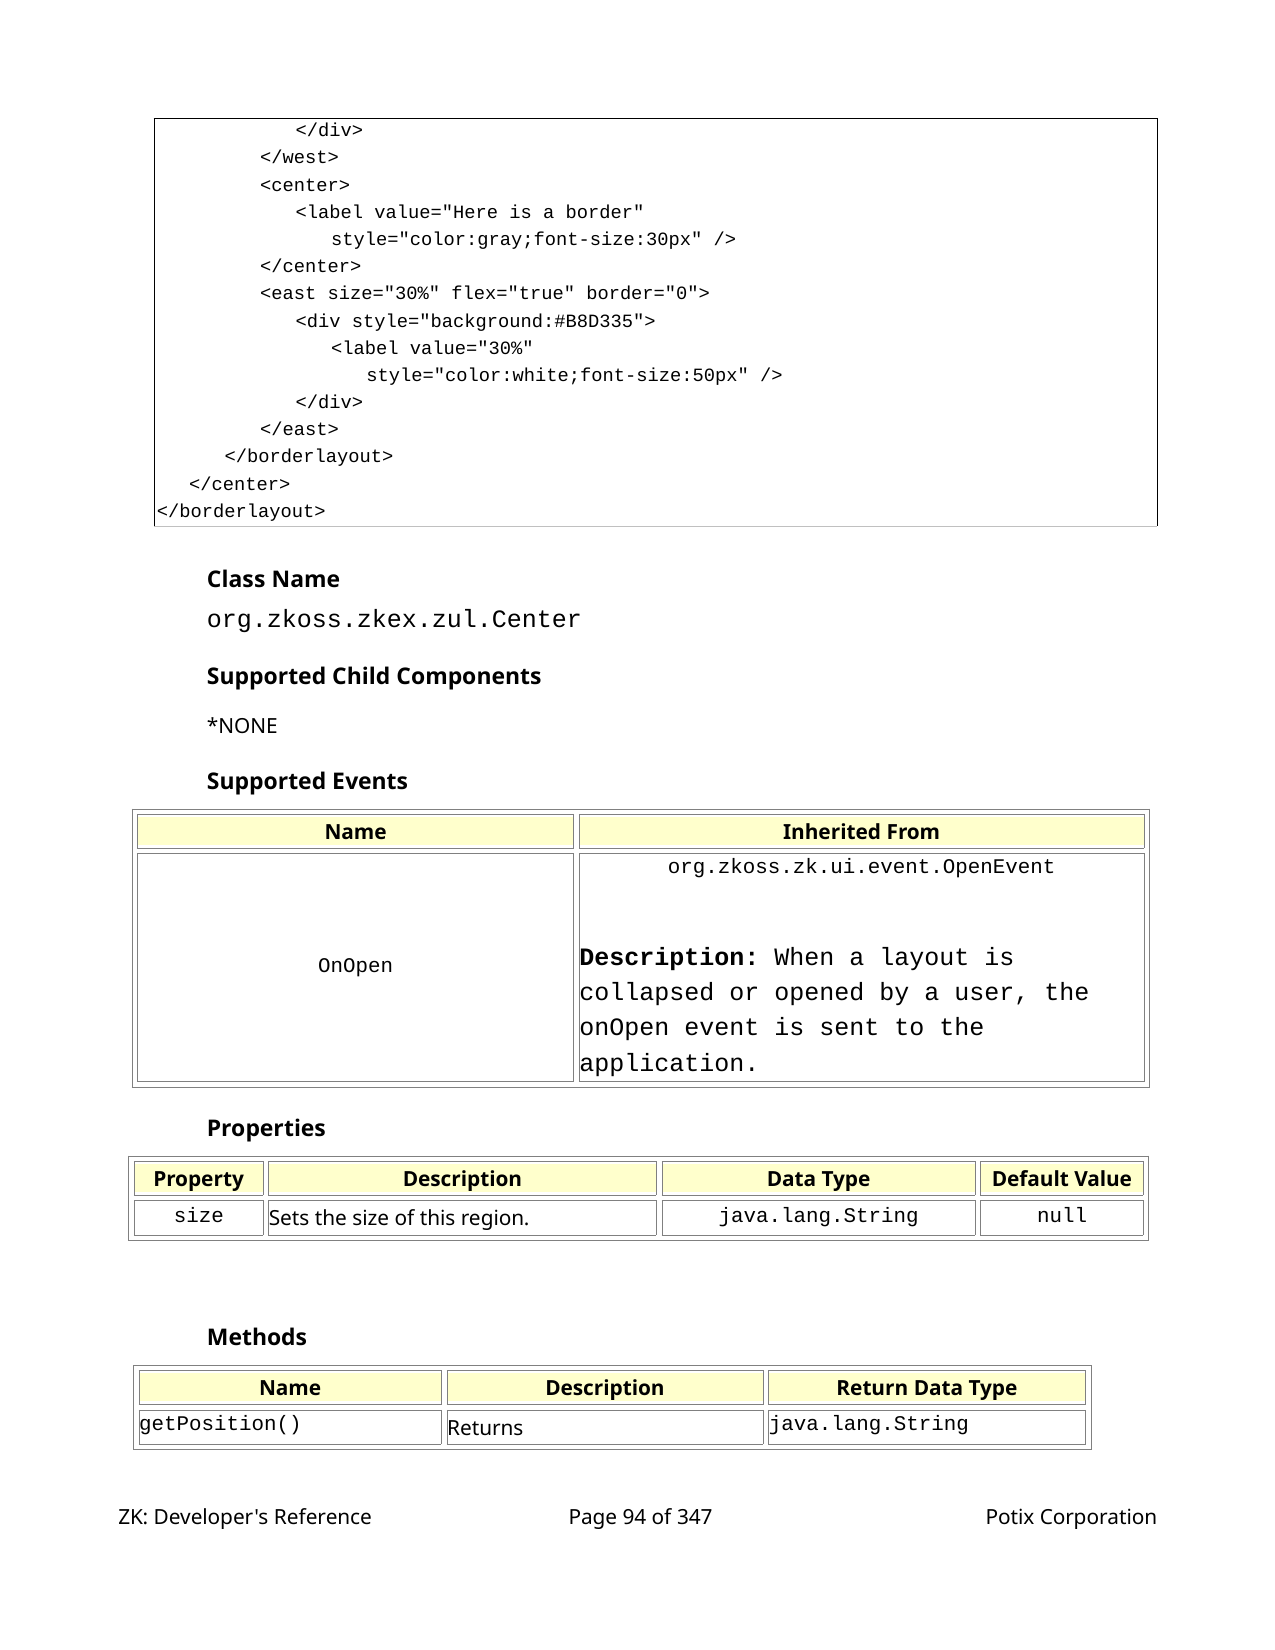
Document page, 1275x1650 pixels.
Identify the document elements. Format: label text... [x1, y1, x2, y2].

text <center> [155, 172, 1157, 197]
table_header Default Value [978, 1157, 1146, 1195]
subtitle Supported Events [207, 765, 1157, 796]
subtitle Supported Child Components [207, 659, 1157, 691]
subtitle Class Name [207, 563, 1157, 594]
table_cell org.zkoss.zk.ui.event.OpenEvent Description: When a layout is collapsed or opened by a user, the onOpen event is sent to the application. [576, 848, 1147, 1081]
text *NONE [207, 711, 1157, 740]
table_cell java.lang.String [659, 1195, 978, 1234]
text </borderlayout> [155, 444, 1157, 469]
text </west> [155, 145, 1157, 169]
table_cell Sets the size of this region. [266, 1195, 659, 1234]
text style="color:gray;font-size:30px" /> [155, 227, 1157, 251]
text <east size="30%" flex="true" border="0"> [155, 281, 1157, 306]
table_header Return Data Type [766, 1366, 1088, 1404]
table_header Name [136, 1366, 444, 1404]
text </east> [155, 417, 1157, 441]
table_cell size [131, 1195, 266, 1234]
text </div> [155, 119, 1157, 142]
subtitle Properties [207, 1112, 1157, 1143]
table_header Property [131, 1157, 266, 1195]
text <label value="30%" [155, 336, 1157, 360]
table_header Name [134, 810, 576, 848]
table_header Description [444, 1366, 766, 1404]
text </center> [155, 472, 1157, 496]
text </borderlayout> [155, 499, 1157, 526]
table_header Description [266, 1157, 659, 1195]
table_cell getPosition() [136, 1404, 444, 1444]
text <div style="background:#B8D335"> [155, 308, 1157, 333]
text <label value="Here is a border" [155, 200, 1157, 224]
text org.zkoss.zkex.zul.Center [207, 606, 1157, 634]
subtitle Methods [207, 1321, 1157, 1352]
table_cell OnOpen [134, 848, 576, 1081]
text </center> [155, 254, 1157, 278]
text </div> [155, 390, 1157, 414]
table_cell java.lang.String [766, 1404, 1088, 1444]
text style="color:white;font-size:50px" /> [155, 363, 1157, 387]
table_cell null [978, 1195, 1146, 1234]
table_header Data Type [659, 1157, 978, 1195]
table_cell Returns [444, 1404, 766, 1444]
table_header Inherited From [576, 810, 1147, 848]
